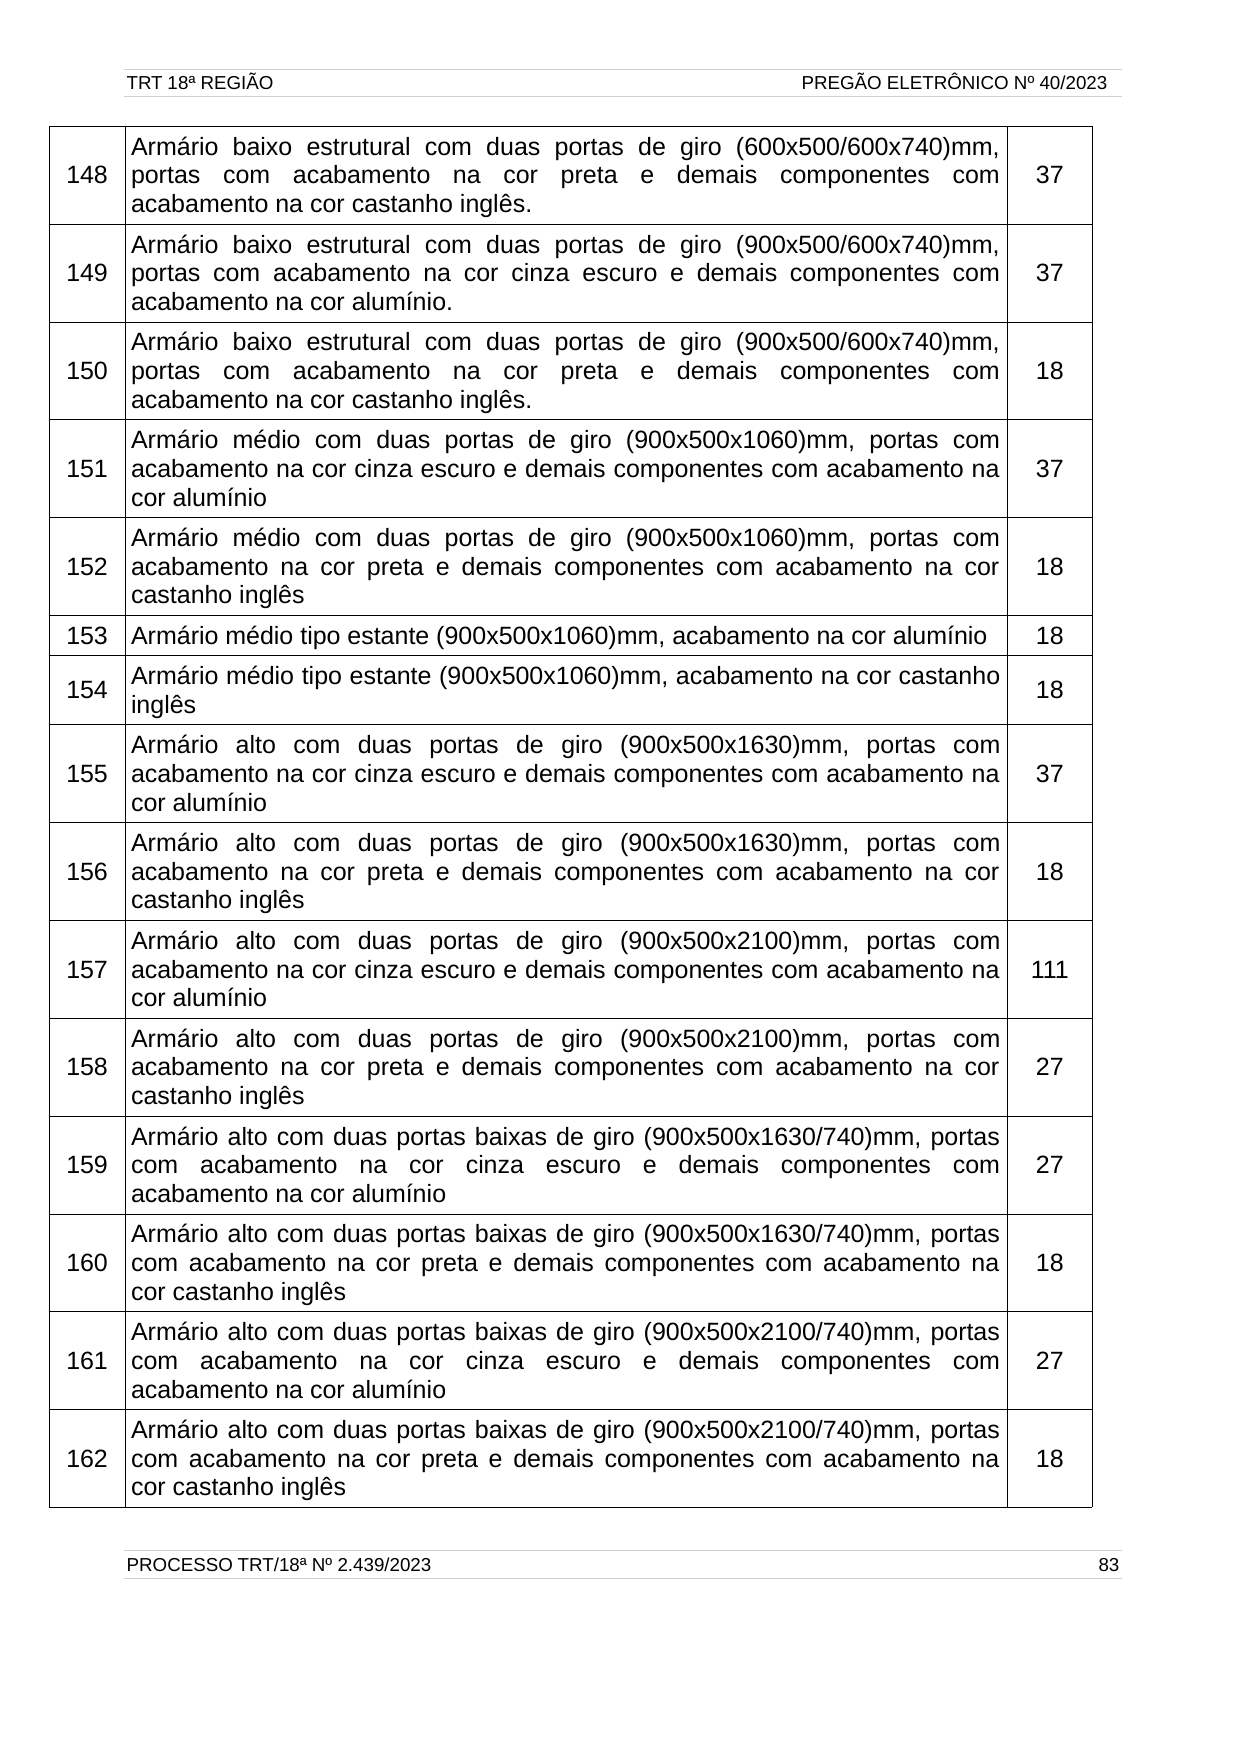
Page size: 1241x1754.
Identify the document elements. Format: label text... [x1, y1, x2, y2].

table_cell 37 [1008, 225, 1092, 322]
table_cell Armário médio com duas portas de giro (900x500x1060)mm, portas com acabamento na cor preta e demais componentes com acabamento na cor castanho inglês [126, 518, 1007, 615]
table_cell Armário alto com duas portas de giro (900x500x2100)mm, portas com acabamento na cor preta e demais componentes com acabamento na cor castanho inglês [126, 1019, 1007, 1116]
table_cell 37 [1008, 127, 1092, 224]
table_cell 18 [1008, 323, 1092, 419]
table_cell Armário alto com duas portas de giro (900x500x1630)mm, portas com acabamento na cor preta e demais componentes com acabamento na cor castanho inglês [126, 823, 1007, 920]
table_cell 37 [1008, 420, 1092, 517]
table_cell 148 [50, 127, 125, 224]
table_cell 37 [1008, 725, 1092, 822]
table_cell Armário alto com duas portas baixas de giro (900x500x1630/740)mm, portas com acabamento na cor cinza escuro e demais componentes com acabamento na cor alumínio [126, 1117, 1007, 1213]
table_cell 151 [50, 420, 125, 517]
table_cell Armário médio tipo estante (900x500x1060)mm, acabamento na cor castanho inglês [126, 656, 1007, 724]
table_cell 161 [50, 1312, 125, 1409]
table_cell 27 [1008, 1117, 1092, 1213]
table_cell 155 [50, 725, 125, 822]
table_cell 159 [50, 1117, 125, 1213]
table_cell 160 [50, 1215, 125, 1311]
table_cell 18 [1008, 823, 1092, 920]
table_cell Armário médio com duas portas de giro (900x500x1060)mm, portas com acabamento na cor cinza escuro e demais componentes com acabamento na cor alumínio [126, 420, 1007, 517]
table_cell 153 [50, 616, 125, 655]
table_cell 158 [50, 1019, 125, 1116]
table_cell 152 [50, 518, 125, 615]
table_cell 157 [50, 921, 125, 1018]
table_cell Armário alto com duas portas de giro (900x500x2100)mm, portas com acabamento na cor cinza escuro e demais componentes com acabamento na cor alumínio [126, 921, 1007, 1018]
table_cell Armário baixo estrutural com duas portas de giro (900x500/600x740)mm, portas com acabamento na cor preta e demais componentes com acabamento na cor castanho inglês. [126, 323, 1007, 419]
table_cell 149 [50, 225, 125, 322]
table_cell 18 [1008, 616, 1092, 655]
table_cell Armário alto com duas portas baixas de giro (900x500x1630/740)mm, portas com acabamento na cor preta e demais componentes com acabamento na cor castanho inglês [126, 1215, 1007, 1311]
table_cell 156 [50, 823, 125, 920]
table_cell Armário baixo estrutural com duas portas de giro (900x500/600x740)mm, portas com acabamento na cor cinza escuro e demais componentes com acabamento na cor alumínio. [126, 225, 1007, 322]
table_cell 18 [1008, 1410, 1092, 1507]
table_cell 18 [1008, 518, 1092, 615]
table_cell 162 [50, 1410, 125, 1507]
table_cell Armário alto com duas portas baixas de giro (900x500x2100/740)mm, portas com acabamento na cor cinza escuro e demais componentes com acabamento na cor alumínio [126, 1312, 1007, 1409]
table_cell Armário baixo estrutural com duas portas de giro (600x500/600x740)mm, portas com acabamento na cor preta e demais componentes com acabamento na cor castanho inglês. [126, 127, 1007, 224]
table_cell Armário médio tipo estante (900x500x1060)mm, acabamento na cor alumínio [126, 616, 1007, 655]
table_cell 27 [1008, 1312, 1092, 1409]
table_cell Armário alto com duas portas baixas de giro (900x500x2100/740)mm, portas com acabamento na cor preta e demais componentes com acabamento na cor castanho inglês [126, 1410, 1007, 1507]
table_cell Armário alto com duas portas de giro (900x500x1630)mm, portas com acabamento na cor cinza escuro e demais componentes com acabamento na cor alumínio [126, 725, 1007, 822]
table_cell 27 [1008, 1019, 1092, 1116]
table_cell 111 [1008, 921, 1092, 1018]
table_cell 150 [50, 323, 125, 419]
table_cell 18 [1008, 656, 1092, 724]
table_cell 18 [1008, 1215, 1092, 1311]
table_cell 154 [50, 656, 125, 724]
